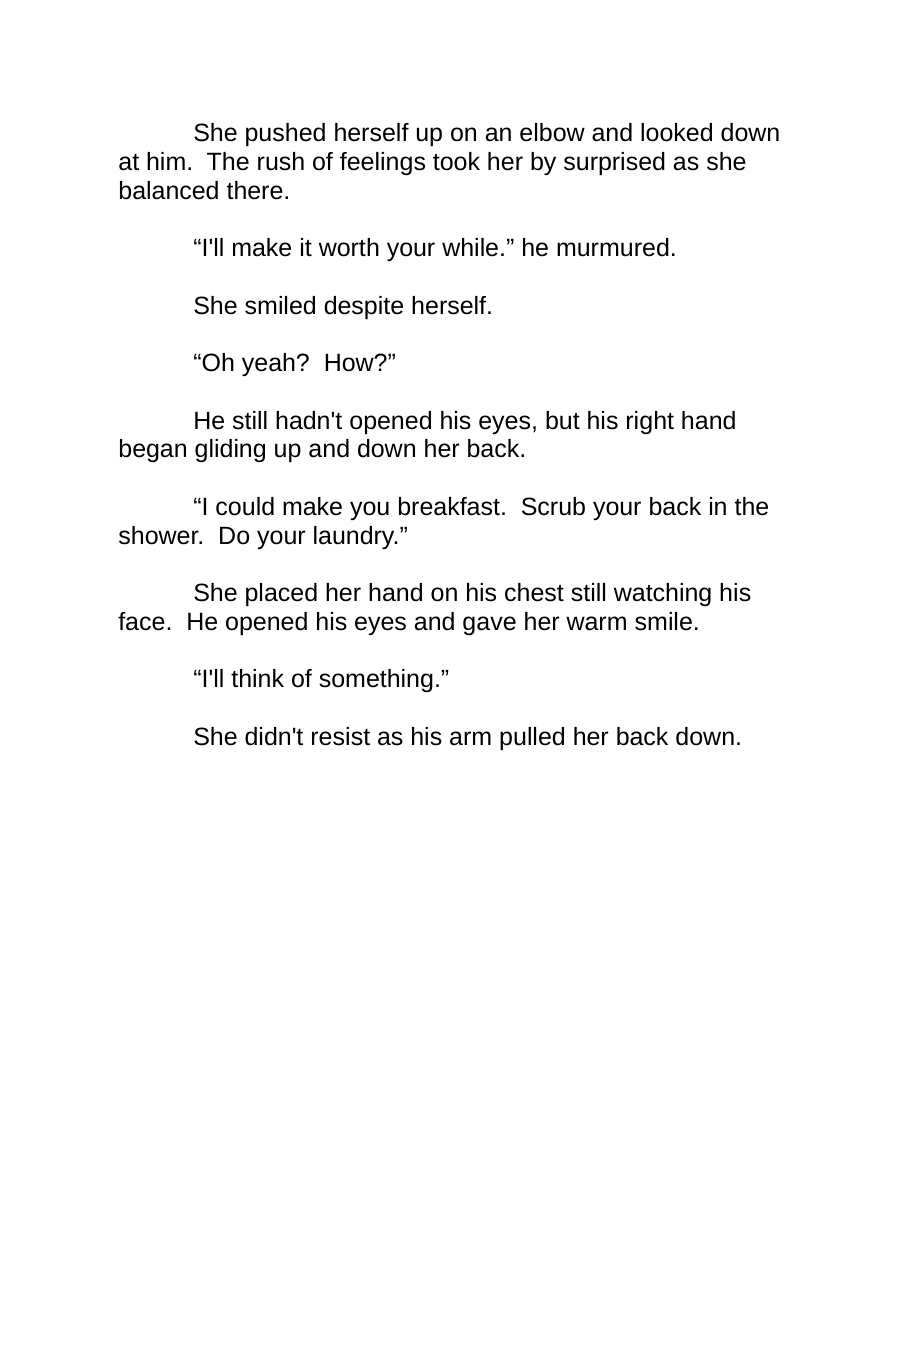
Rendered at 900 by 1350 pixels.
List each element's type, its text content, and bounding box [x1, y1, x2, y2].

text She didn't resist as his arm pulled her back down. [118, 722, 782, 751]
text “I'll think of something.” [118, 664, 782, 693]
text She pushed herself up on an elbow and looked down at him. The rush of feelings took her by surprised as she balanced there. [118, 118, 782, 204]
text “I'll make it worth your while.” he murmured. [118, 233, 782, 262]
text “Oh yeah? How?” [118, 348, 782, 377]
text She smiled despite herself. [118, 291, 782, 319]
text “I could make you breakfast. Scrub your back in the shower. Do your laundry.” [118, 492, 782, 549]
text He still hadn't opened his eyes, but his right hand began gliding up and down her back. [118, 406, 782, 463]
text She placed her hand on his chest still watching his face. He opened his eyes and gave her warm smile. [118, 578, 782, 636]
